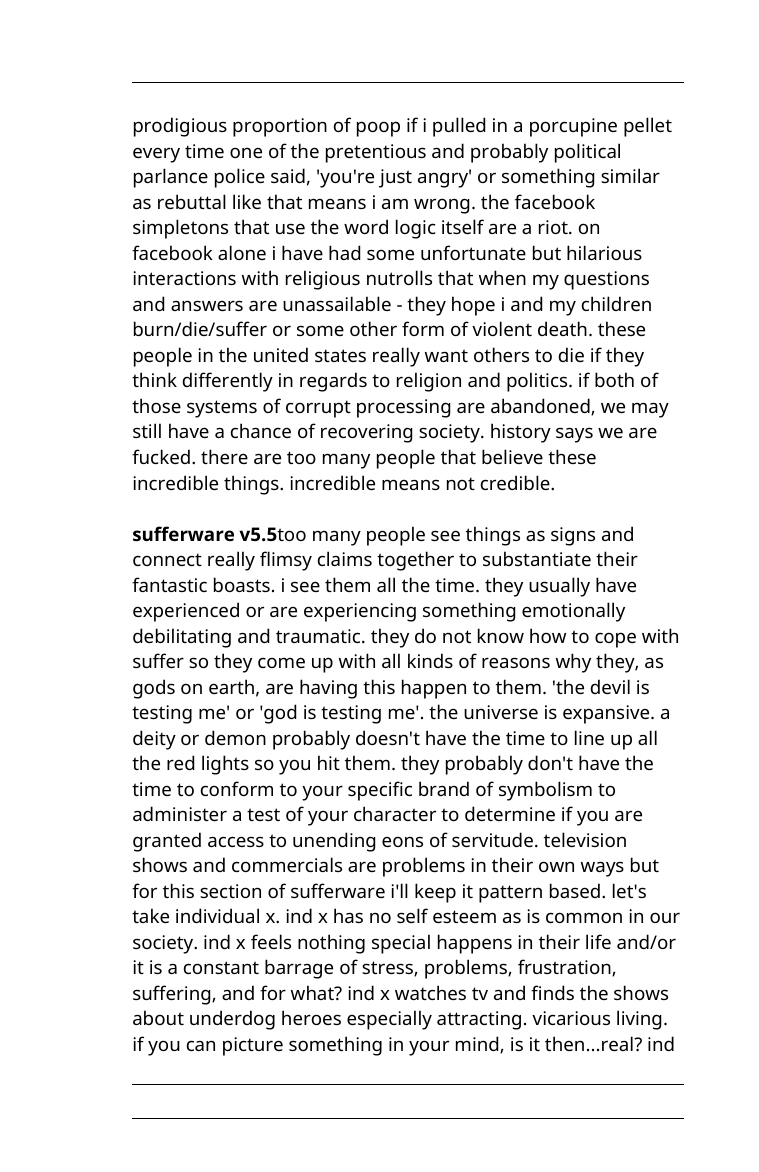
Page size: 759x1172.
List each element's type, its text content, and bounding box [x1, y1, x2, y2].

text prodigious proportion of poop if i pulled in a porcupine pellet every time one of the pretentious and probably political parlance police said, 'you're just angry' or something similar as rebuttal like that means i am wrong. the facebook simpletons that use the word logic itself are a riot. on facebook alone i have had some unfortunate but hilarious interactions with religious nutrolls that when my questions and answers are unassailable - they hope i and my children burn/die/suffer or some other form of violent death. these people in the united states really want others to die if they think differently in regards to religion and politics. if both of those systems of corrupt processing are abandoned, we may still have a chance of recovering society. history says we are fucked. there are too many people that believe these incredible things. incredible means not credible. sufferware v5.5too many people see things as signs and connect really flimsy claims together to substantiate their fantastic boasts. i see them all the time. they usually have experienced or are experiencing something emotionally debilitating and traumatic. they do not know how to cope with suffer so they come up with all kinds of reasons why they, as gods on earth, are having this happen to them. 'the devil is testing me' or 'god is testing me'. the universe is expansive. a deity or demon probably doesn't have the time to line up all the red lights so you hit them. they probably don't have the time to conform to your specific brand of symbolism to administer a test of your character to determine if you are granted access to unending eons of servitude. television shows and commercials are problems in their own ways but for this section of sufferware i'll keep it pattern based. let's take individual x. ind x has no self esteem as is common in our society. ind x feels nothing special happens in their life and/or it is a constant barrage of stress, problems, frustration, suffering, and for what? ind x watches tv and finds the shows about underdog heroes especially attracting. vicarious living. if you can picture something in your mind, is it then...real? ind [132, 112, 684, 1057]
